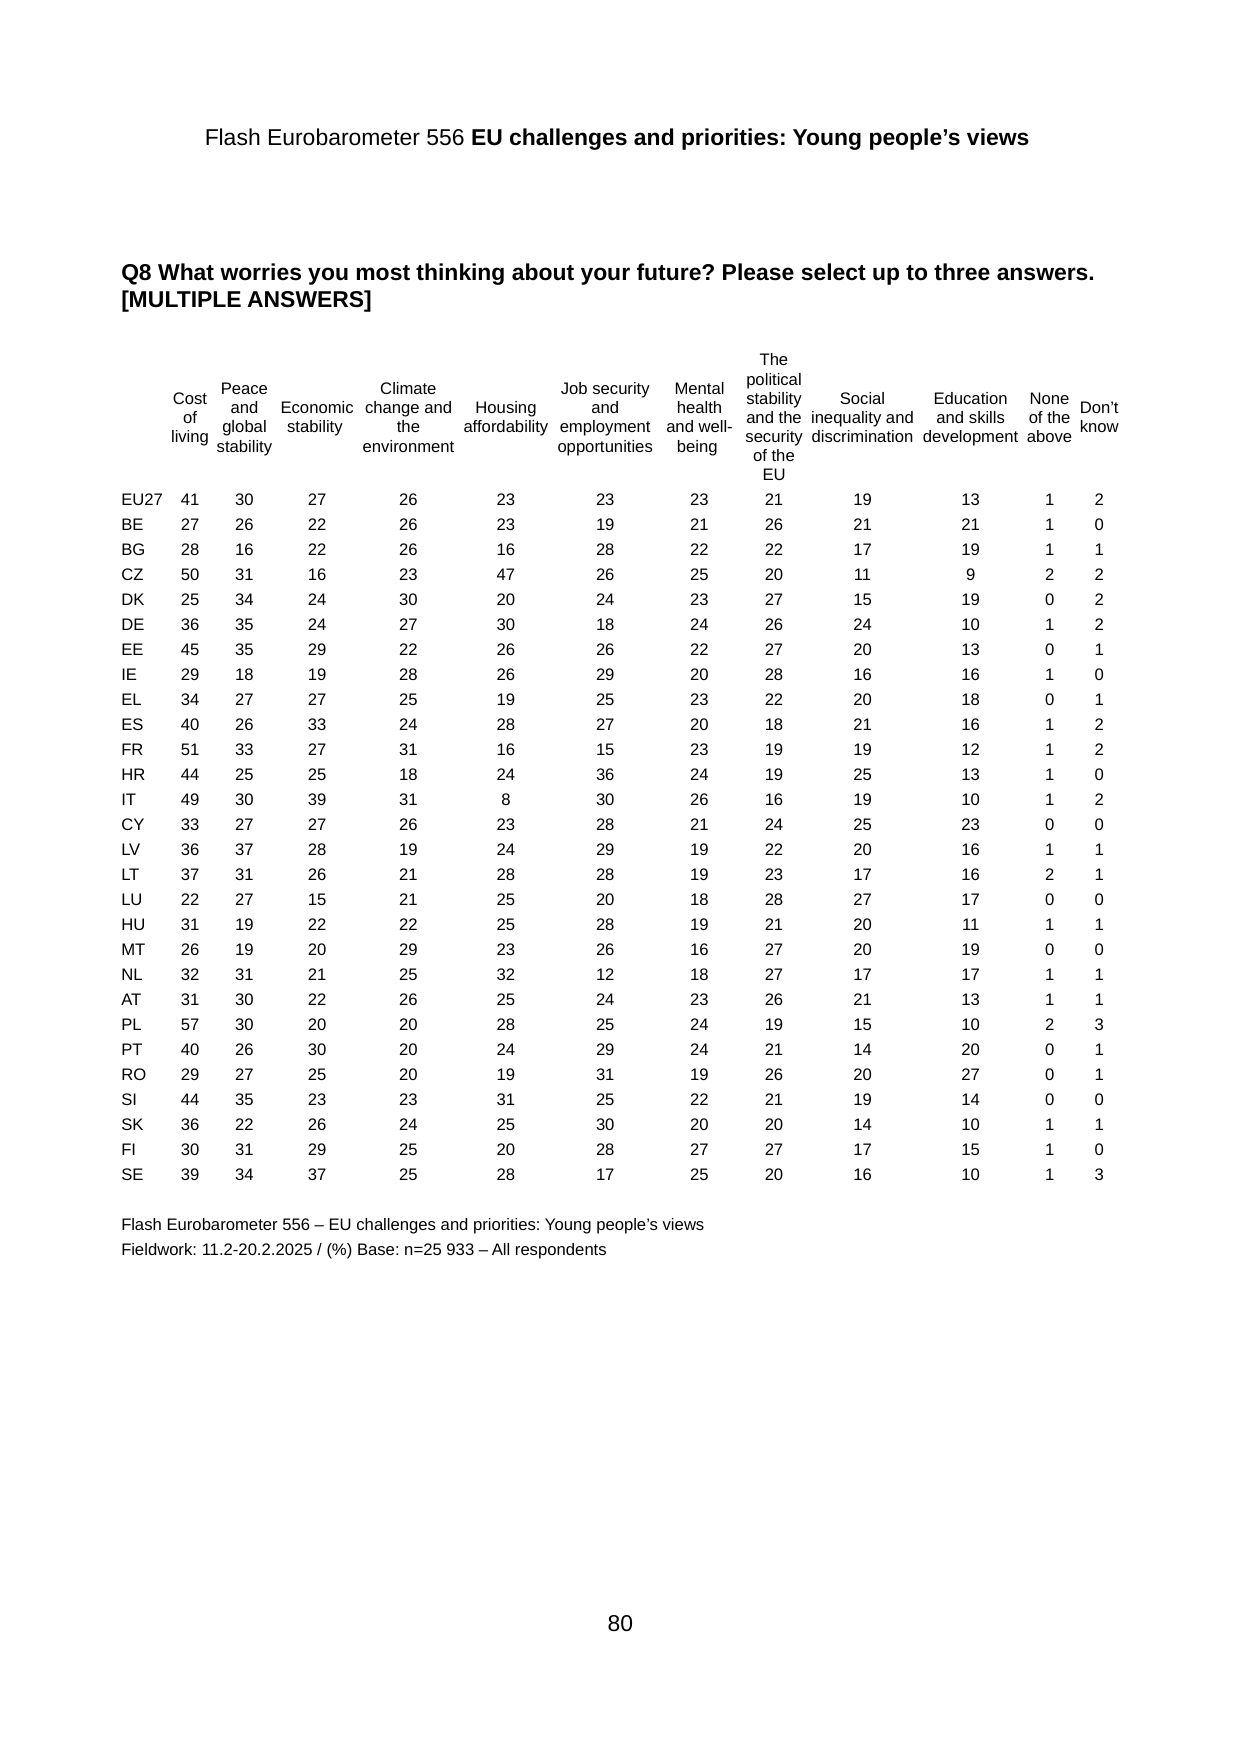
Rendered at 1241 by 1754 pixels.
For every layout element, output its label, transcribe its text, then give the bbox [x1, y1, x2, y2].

table_cell [806, 315, 918, 347]
table_cell 35 [213, 637, 276, 662]
table_cell 20 [741, 1162, 806, 1187]
table_cell 26 [276, 862, 358, 887]
table_cell 20 [358, 1012, 459, 1037]
table_cell 29 [276, 1137, 358, 1162]
table_cell 29 [553, 662, 657, 687]
table_cell CZ [118, 562, 167, 587]
table_cell 20 [806, 687, 918, 712]
table_cell 26 [276, 1112, 358, 1137]
table_cell 2 [1076, 712, 1122, 737]
table_cell 13 [918, 762, 1023, 787]
table_cell EU27 [118, 487, 167, 512]
table_cell 19 [806, 1087, 918, 1112]
table_cell 28 [553, 537, 657, 562]
table_cell IT [118, 787, 167, 812]
table_cell 30 [459, 612, 553, 637]
table_cell [741, 315, 806, 347]
table_cell 26 [459, 637, 553, 662]
table_cell 28 [459, 1162, 553, 1187]
table_cell 26 [358, 512, 459, 537]
table_cell 22 [741, 537, 806, 562]
table_cell [658, 1187, 741, 1212]
table_cell 49 [167, 787, 212, 812]
table_cell 25 [553, 1012, 657, 1037]
table_cell 1 [1023, 1162, 1076, 1187]
table_cell 18 [918, 687, 1023, 712]
table_cell [1076, 1187, 1122, 1212]
table_cell 1 [1023, 1137, 1076, 1162]
table_cell 0 [1023, 587, 1076, 612]
table_cell 29 [276, 637, 358, 662]
table_cell 30 [358, 587, 459, 612]
table_cell 19 [741, 737, 806, 762]
table_cell 27 [213, 887, 276, 912]
table_cell 24 [658, 762, 741, 787]
table_cell 1 [1076, 537, 1122, 562]
table_cell 20 [358, 1062, 459, 1087]
table_cell 16 [806, 662, 918, 687]
table_cell 24 [741, 812, 806, 837]
table_cell 31 [213, 1137, 276, 1162]
table_cell 26 [358, 537, 459, 562]
table_cell 19 [213, 912, 276, 937]
table_cell 2 [1076, 612, 1122, 637]
table_cell 29 [553, 837, 657, 862]
table_cell 28 [358, 662, 459, 687]
table_cell 2 [1023, 562, 1076, 587]
table_cell 19 [806, 737, 918, 762]
table_cell 12 [918, 737, 1023, 762]
table_cell 19 [806, 487, 918, 512]
table_cell The political stability and the security of the EU [741, 347, 806, 487]
table_cell 21 [806, 712, 918, 737]
table_cell RO [118, 1062, 167, 1087]
table_cell 27 [806, 887, 918, 912]
table_cell 28 [553, 812, 657, 837]
table_cell 35 [213, 612, 276, 637]
table_cell 16 [918, 862, 1023, 887]
table_cell 2 [1076, 787, 1122, 812]
table_cell 22 [358, 912, 459, 937]
table_cell 16 [459, 737, 553, 762]
table_cell 17 [806, 1137, 918, 1162]
table_cell 16 [213, 537, 276, 562]
table_cell 23 [658, 737, 741, 762]
table_cell 21 [741, 1087, 806, 1112]
table_cell [553, 1187, 657, 1212]
table_cell 28 [276, 837, 358, 862]
table_cell Economic stability [276, 347, 358, 487]
table_cell 1 [1023, 1112, 1076, 1137]
table_cell 0 [1023, 937, 1076, 962]
table_cell 27 [213, 687, 276, 712]
table_cell 16 [741, 787, 806, 812]
table_cell 28 [459, 712, 553, 737]
table_cell 37 [167, 862, 212, 887]
table_cell SI [118, 1087, 167, 1112]
table_cell LT [118, 862, 167, 887]
table_cell 20 [806, 912, 918, 937]
table_cell 26 [658, 787, 741, 812]
table_cell 28 [459, 862, 553, 887]
table_cell 39 [276, 787, 358, 812]
table_cell 14 [918, 1087, 1023, 1112]
table_cell 22 [741, 687, 806, 712]
table_cell 9 [918, 562, 1023, 587]
table_cell 3 [1076, 1012, 1122, 1037]
table_cell 18 [658, 962, 741, 987]
table_cell 20 [276, 937, 358, 962]
table_cell 15 [553, 737, 657, 762]
table_cell 31 [358, 787, 459, 812]
table_cell [806, 1187, 918, 1212]
table_cell 0 [1023, 1087, 1076, 1112]
table_cell Job security and employment opportunities [553, 347, 657, 487]
table_cell 23 [276, 1087, 358, 1112]
table_cell 1 [1076, 1062, 1122, 1087]
table_cell 24 [358, 1112, 459, 1137]
table_cell 25 [658, 1162, 741, 1187]
table_cell 27 [741, 587, 806, 612]
table_cell 2 [1076, 487, 1122, 512]
table_cell 40 [167, 1037, 212, 1062]
table_cell 23 [459, 937, 553, 962]
table_cell 0 [1023, 812, 1076, 837]
table_cell AT [118, 987, 167, 1012]
table_cell 16 [459, 537, 553, 562]
table_cell 16 [658, 937, 741, 962]
table_cell 2 [1076, 587, 1122, 612]
table_cell 26 [741, 1062, 806, 1087]
table_cell 21 [741, 487, 806, 512]
table_cell 33 [213, 737, 276, 762]
table_cell [167, 315, 212, 347]
table_cell 17 [806, 862, 918, 887]
table_cell 39 [167, 1162, 212, 1187]
table_cell 35 [213, 1087, 276, 1112]
table_cell 20 [658, 712, 741, 737]
table_cell 14 [806, 1037, 918, 1062]
table_cell Climate change and the environment [358, 347, 459, 487]
table_cell 22 [276, 537, 358, 562]
table_cell 27 [276, 812, 358, 837]
table_cell [118, 315, 167, 347]
table_cell 27 [276, 487, 358, 512]
table_cell Cost of living [167, 347, 212, 487]
table_cell 1 [1023, 712, 1076, 737]
table_cell 18 [553, 612, 657, 637]
table_cell 22 [358, 637, 459, 662]
table_cell 22 [167, 887, 212, 912]
table_cell 16 [276, 562, 358, 587]
table_cell 25 [358, 1137, 459, 1162]
table_cell 27 [741, 1137, 806, 1162]
table_cell 28 [741, 887, 806, 912]
table_cell 31 [213, 862, 276, 887]
table_cell 24 [459, 1037, 553, 1062]
table_cell HU [118, 912, 167, 937]
table_cell 20 [658, 662, 741, 687]
table_cell 30 [276, 1037, 358, 1062]
table_cell 2 [1076, 737, 1122, 762]
table_cell 25 [276, 1062, 358, 1087]
table_cell 1 [1076, 912, 1122, 937]
table_cell 13 [918, 487, 1023, 512]
table_cell 21 [806, 512, 918, 537]
table_cell 12 [553, 962, 657, 987]
table_cell 29 [358, 937, 459, 962]
table_cell 19 [658, 837, 741, 862]
table_cell 29 [553, 1037, 657, 1062]
table_cell 15 [806, 1012, 918, 1037]
table_cell 1 [1023, 762, 1076, 787]
table_cell 0 [1076, 1137, 1122, 1162]
table_cell 25 [167, 587, 212, 612]
table_cell 27 [358, 612, 459, 637]
table_cell 20 [459, 587, 553, 612]
table_cell 19 [553, 512, 657, 537]
table_cell [658, 315, 741, 347]
table_cell 27 [741, 937, 806, 962]
table_cell 30 [213, 787, 276, 812]
table_cell 19 [658, 1062, 741, 1087]
table_cell SK [118, 1112, 167, 1137]
table_cell 31 [358, 737, 459, 762]
table_cell None of the above [1023, 347, 1076, 487]
table_cell 26 [553, 937, 657, 962]
table_cell 3 [1076, 1162, 1122, 1187]
table_cell [358, 1187, 459, 1212]
table_cell 26 [553, 637, 657, 662]
table_cell 26 [741, 987, 806, 1012]
table_cell [459, 315, 553, 347]
table_cell 19 [213, 937, 276, 962]
table_cell 10 [918, 1012, 1023, 1037]
table_cell 25 [459, 912, 553, 937]
table_cell 0 [1023, 687, 1076, 712]
table_cell 25 [806, 812, 918, 837]
table_cell Social inequality and discrimination [806, 347, 918, 487]
table_cell NL [118, 962, 167, 987]
table_cell 25 [553, 1087, 657, 1112]
table_cell [1023, 315, 1076, 347]
table_cell 25 [358, 962, 459, 987]
table_cell 30 [213, 487, 276, 512]
table_cell 20 [806, 1062, 918, 1087]
table_cell 1 [1023, 962, 1076, 987]
table_cell 1 [1023, 487, 1076, 512]
table_cell 23 [459, 512, 553, 537]
table_cell 36 [167, 612, 212, 637]
table_cell 15 [918, 1137, 1023, 1162]
table_cell 24 [658, 1012, 741, 1037]
table_cell 17 [918, 962, 1023, 987]
table_cell 28 [167, 537, 212, 562]
table_cell LV [118, 837, 167, 862]
table_cell 24 [358, 712, 459, 737]
table_cell 21 [358, 862, 459, 887]
table_cell 24 [806, 612, 918, 637]
table_cell 37 [213, 837, 276, 862]
table_cell DK [118, 587, 167, 612]
table_cell IE [118, 662, 167, 687]
table_cell 30 [553, 787, 657, 812]
table_cell 34 [167, 687, 212, 712]
table_cell 21 [358, 887, 459, 912]
table_cell 19 [918, 937, 1023, 962]
table_cell 19 [276, 662, 358, 687]
table_cell 25 [459, 987, 553, 1012]
table_cell 26 [358, 812, 459, 837]
table_cell 0 [1076, 887, 1122, 912]
table_cell 24 [553, 587, 657, 612]
table_cell 31 [213, 562, 276, 587]
table_cell 44 [167, 762, 212, 787]
table_cell 23 [553, 487, 657, 512]
table_cell 1 [1076, 837, 1122, 862]
table_cell 23 [658, 987, 741, 1012]
table_cell 18 [741, 712, 806, 737]
table_cell 2 [1023, 1012, 1076, 1037]
table_cell 25 [553, 687, 657, 712]
table_cell 27 [741, 637, 806, 662]
table_cell 27 [276, 737, 358, 762]
table_cell 30 [213, 987, 276, 1012]
table_cell [459, 1187, 553, 1212]
table_cell 1 [1023, 512, 1076, 537]
table_cell 21 [741, 912, 806, 937]
table_cell 36 [553, 762, 657, 787]
table_cell 22 [658, 537, 741, 562]
table_cell HR [118, 762, 167, 787]
table_cell 45 [167, 637, 212, 662]
table_cell 1 [1076, 1037, 1122, 1062]
table_cell 23 [918, 812, 1023, 837]
table_cell 14 [806, 1112, 918, 1137]
table_cell 20 [658, 1112, 741, 1137]
table_cell 1 [1076, 1112, 1122, 1137]
table_cell 1 [1076, 637, 1122, 662]
table_cell 1 [1023, 912, 1076, 937]
table_cell 19 [741, 762, 806, 787]
table_cell 27 [741, 962, 806, 987]
table_cell 31 [213, 962, 276, 987]
table_cell [918, 1187, 1023, 1212]
table_cell 22 [658, 1087, 741, 1112]
table_cell [741, 1187, 806, 1212]
table_cell 27 [918, 1062, 1023, 1087]
table_cell 21 [276, 962, 358, 987]
table_cell 50 [167, 562, 212, 587]
table_cell 20 [741, 562, 806, 587]
table_cell 23 [459, 487, 553, 512]
table_cell 1 [1076, 687, 1122, 712]
table_cell 21 [918, 512, 1023, 537]
table_cell 20 [553, 887, 657, 912]
table_cell 19 [741, 1012, 806, 1037]
table_cell 29 [167, 662, 212, 687]
table_cell 22 [213, 1112, 276, 1137]
table_cell 31 [167, 912, 212, 937]
table_cell 28 [553, 1137, 657, 1162]
table_cell 2 [1023, 862, 1076, 887]
table_cell 1 [1076, 862, 1122, 887]
table_cell EE [118, 637, 167, 662]
table_cell 0 [1076, 1087, 1122, 1112]
table_cell 28 [459, 1012, 553, 1037]
table_cell 26 [741, 512, 806, 537]
table_cell Flash Eurobarometer 556 – EU challenges and priorities: Young people’s views [118, 1212, 1122, 1237]
table_cell 24 [459, 762, 553, 787]
table_cell 26 [213, 1037, 276, 1062]
table_cell [918, 315, 1023, 347]
table_cell [276, 1187, 358, 1212]
table_cell 1 [1023, 987, 1076, 1012]
table_cell 0 [1076, 937, 1122, 962]
table_cell 40 [167, 712, 212, 737]
table_cell [118, 347, 167, 487]
table_cell 10 [918, 1112, 1023, 1137]
table_cell 15 [276, 887, 358, 912]
table_cell DE [118, 612, 167, 637]
table_cell SE [118, 1162, 167, 1187]
table_cell 25 [358, 1162, 459, 1187]
table_cell 0 [1076, 762, 1122, 787]
table_cell ES [118, 712, 167, 737]
table_cell 30 [213, 1012, 276, 1037]
table_cell 31 [167, 987, 212, 1012]
table_cell 31 [553, 1062, 657, 1087]
table_cell 25 [358, 687, 459, 712]
table_cell 19 [358, 837, 459, 862]
table_cell 1 [1023, 662, 1076, 687]
table_cell 23 [658, 487, 741, 512]
table_cell 26 [358, 987, 459, 1012]
table_cell MT [118, 937, 167, 962]
table_cell PL [118, 1012, 167, 1037]
table_cell 24 [658, 1037, 741, 1062]
table_cell 44 [167, 1087, 212, 1112]
table_cell 24 [553, 987, 657, 1012]
table_cell 16 [918, 837, 1023, 862]
table_cell 25 [658, 562, 741, 587]
table_cell 28 [553, 912, 657, 937]
table_cell 26 [167, 937, 212, 962]
table_cell 0 [1076, 512, 1122, 537]
table_cell 34 [213, 1162, 276, 1187]
table_cell 20 [276, 1012, 358, 1037]
table_cell 23 [459, 812, 553, 837]
table_cell 0 [1023, 637, 1076, 662]
table_cell 1 [1023, 612, 1076, 637]
table_cell 1 [1023, 837, 1076, 862]
table_cell 27 [213, 812, 276, 837]
table_cell 19 [459, 1062, 553, 1087]
table_cell 27 [167, 512, 212, 537]
table_cell 19 [459, 687, 553, 712]
table_cell 24 [658, 612, 741, 637]
table_cell 57 [167, 1012, 212, 1037]
table_cell 26 [358, 487, 459, 512]
table_cell 23 [358, 562, 459, 587]
table_cell [213, 1187, 276, 1212]
table_cell 47 [459, 562, 553, 587]
table_cell 21 [658, 512, 741, 537]
table_cell 25 [806, 762, 918, 787]
table_cell 30 [167, 1137, 212, 1162]
table_cell 21 [741, 1037, 806, 1062]
table_cell 20 [459, 1137, 553, 1162]
table_cell 1 [1023, 537, 1076, 562]
table_cell 0 [1076, 812, 1122, 837]
table_cell 10 [918, 1162, 1023, 1187]
table_cell 17 [806, 962, 918, 987]
table_cell 25 [276, 762, 358, 787]
table_cell 51 [167, 737, 212, 762]
table_cell 16 [806, 1162, 918, 1187]
table_cell Peace and global stability [213, 347, 276, 487]
table_cell Education and skills development [918, 347, 1023, 487]
table_cell 17 [806, 537, 918, 562]
table_cell 16 [918, 712, 1023, 737]
table_cell 1 [1023, 737, 1076, 762]
table_cell 36 [167, 837, 212, 862]
table_cell [1076, 315, 1122, 347]
table_cell 23 [741, 862, 806, 887]
table_cell [213, 315, 276, 347]
table_cell 25 [459, 887, 553, 912]
table_header Q8 What worries you most thinking about your future? Please select up to three answers. [MULTIPLE ANSWERS] [118, 256, 1122, 315]
table_cell 17 [553, 1162, 657, 1187]
table_cell [276, 315, 358, 347]
table_cell 32 [167, 962, 212, 987]
table_cell FR [118, 737, 167, 762]
table_cell 23 [658, 587, 741, 612]
table_cell Don’t know [1076, 347, 1122, 487]
table_cell 19 [806, 787, 918, 812]
table_cell 8 [459, 787, 553, 812]
table_cell 0 [1076, 662, 1122, 687]
table_cell 33 [167, 812, 212, 837]
table_cell EL [118, 687, 167, 712]
table_cell BE [118, 512, 167, 537]
table_cell FI [118, 1137, 167, 1162]
table_cell 2 [1076, 562, 1122, 587]
table_cell 19 [918, 537, 1023, 562]
table_cell 25 [213, 762, 276, 787]
table_cell 23 [358, 1087, 459, 1112]
table_cell 20 [918, 1037, 1023, 1062]
table_cell 31 [459, 1087, 553, 1112]
table_cell 27 [213, 1062, 276, 1087]
table_cell 20 [358, 1037, 459, 1062]
table_cell 19 [918, 587, 1023, 612]
table_cell 22 [276, 987, 358, 1012]
table_cell 13 [918, 637, 1023, 662]
table_cell 20 [741, 1112, 806, 1137]
table_cell 33 [276, 712, 358, 737]
table_cell [118, 1187, 167, 1212]
table_cell 16 [918, 662, 1023, 687]
table_cell 24 [276, 587, 358, 612]
table_cell 10 [918, 787, 1023, 812]
table_cell 22 [741, 837, 806, 862]
table_cell 10 [918, 612, 1023, 637]
table_cell 21 [806, 987, 918, 1012]
table_cell 27 [276, 687, 358, 712]
table_cell 26 [213, 712, 276, 737]
table_cell 18 [358, 762, 459, 787]
table_cell 1 [1076, 962, 1122, 987]
table_cell 1 [1023, 787, 1076, 812]
table_cell 41 [167, 487, 212, 512]
table_cell 30 [553, 1112, 657, 1137]
table_cell 24 [276, 612, 358, 637]
table_cell PT [118, 1037, 167, 1062]
table_cell 27 [658, 1137, 741, 1162]
table_cell 29 [167, 1062, 212, 1087]
table_cell 26 [553, 562, 657, 587]
table_cell 32 [459, 962, 553, 987]
table_cell [167, 1187, 212, 1212]
table_cell 13 [918, 987, 1023, 1012]
table_cell LU [118, 887, 167, 912]
table_cell 19 [658, 912, 741, 937]
table_cell 1 [1076, 987, 1122, 1012]
table_cell 0 [1023, 887, 1076, 912]
table_cell 22 [658, 637, 741, 662]
table_cell 23 [658, 687, 741, 712]
table_cell 11 [918, 912, 1023, 937]
table_cell 20 [806, 837, 918, 862]
table_cell 18 [213, 662, 276, 687]
table_cell 25 [459, 1112, 553, 1137]
table_cell CY [118, 812, 167, 837]
table_cell 11 [806, 562, 918, 587]
table_cell 15 [806, 587, 918, 612]
table_cell 22 [276, 912, 358, 937]
table_cell 21 [658, 812, 741, 837]
table_cell 24 [459, 837, 553, 862]
table_cell 28 [553, 862, 657, 887]
table_cell 0 [1023, 1037, 1076, 1062]
table_cell 37 [276, 1162, 358, 1187]
table_cell 18 [658, 887, 741, 912]
table_cell 26 [459, 662, 553, 687]
table_cell [1023, 1187, 1076, 1212]
table_cell Mental health and well-being [658, 347, 741, 487]
table_cell 26 [213, 512, 276, 537]
table_cell 34 [213, 587, 276, 612]
table_cell 36 [167, 1112, 212, 1137]
table_cell 26 [741, 612, 806, 637]
table_cell BG [118, 537, 167, 562]
table_cell 27 [553, 712, 657, 737]
table_cell 17 [918, 887, 1023, 912]
table_cell 20 [806, 937, 918, 962]
table_cell 20 [806, 637, 918, 662]
table_cell Fieldwork: 11.2-20.2.2025 / (%) Base: n=25 933 – All respondents [118, 1237, 1122, 1262]
table_cell [553, 315, 657, 347]
table_cell 0 [1023, 1062, 1076, 1087]
table_cell 22 [276, 512, 358, 537]
table_cell 19 [658, 862, 741, 887]
table_cell 28 [741, 662, 806, 687]
table_cell [358, 315, 459, 347]
table_cell Housing affordability [459, 347, 553, 487]
